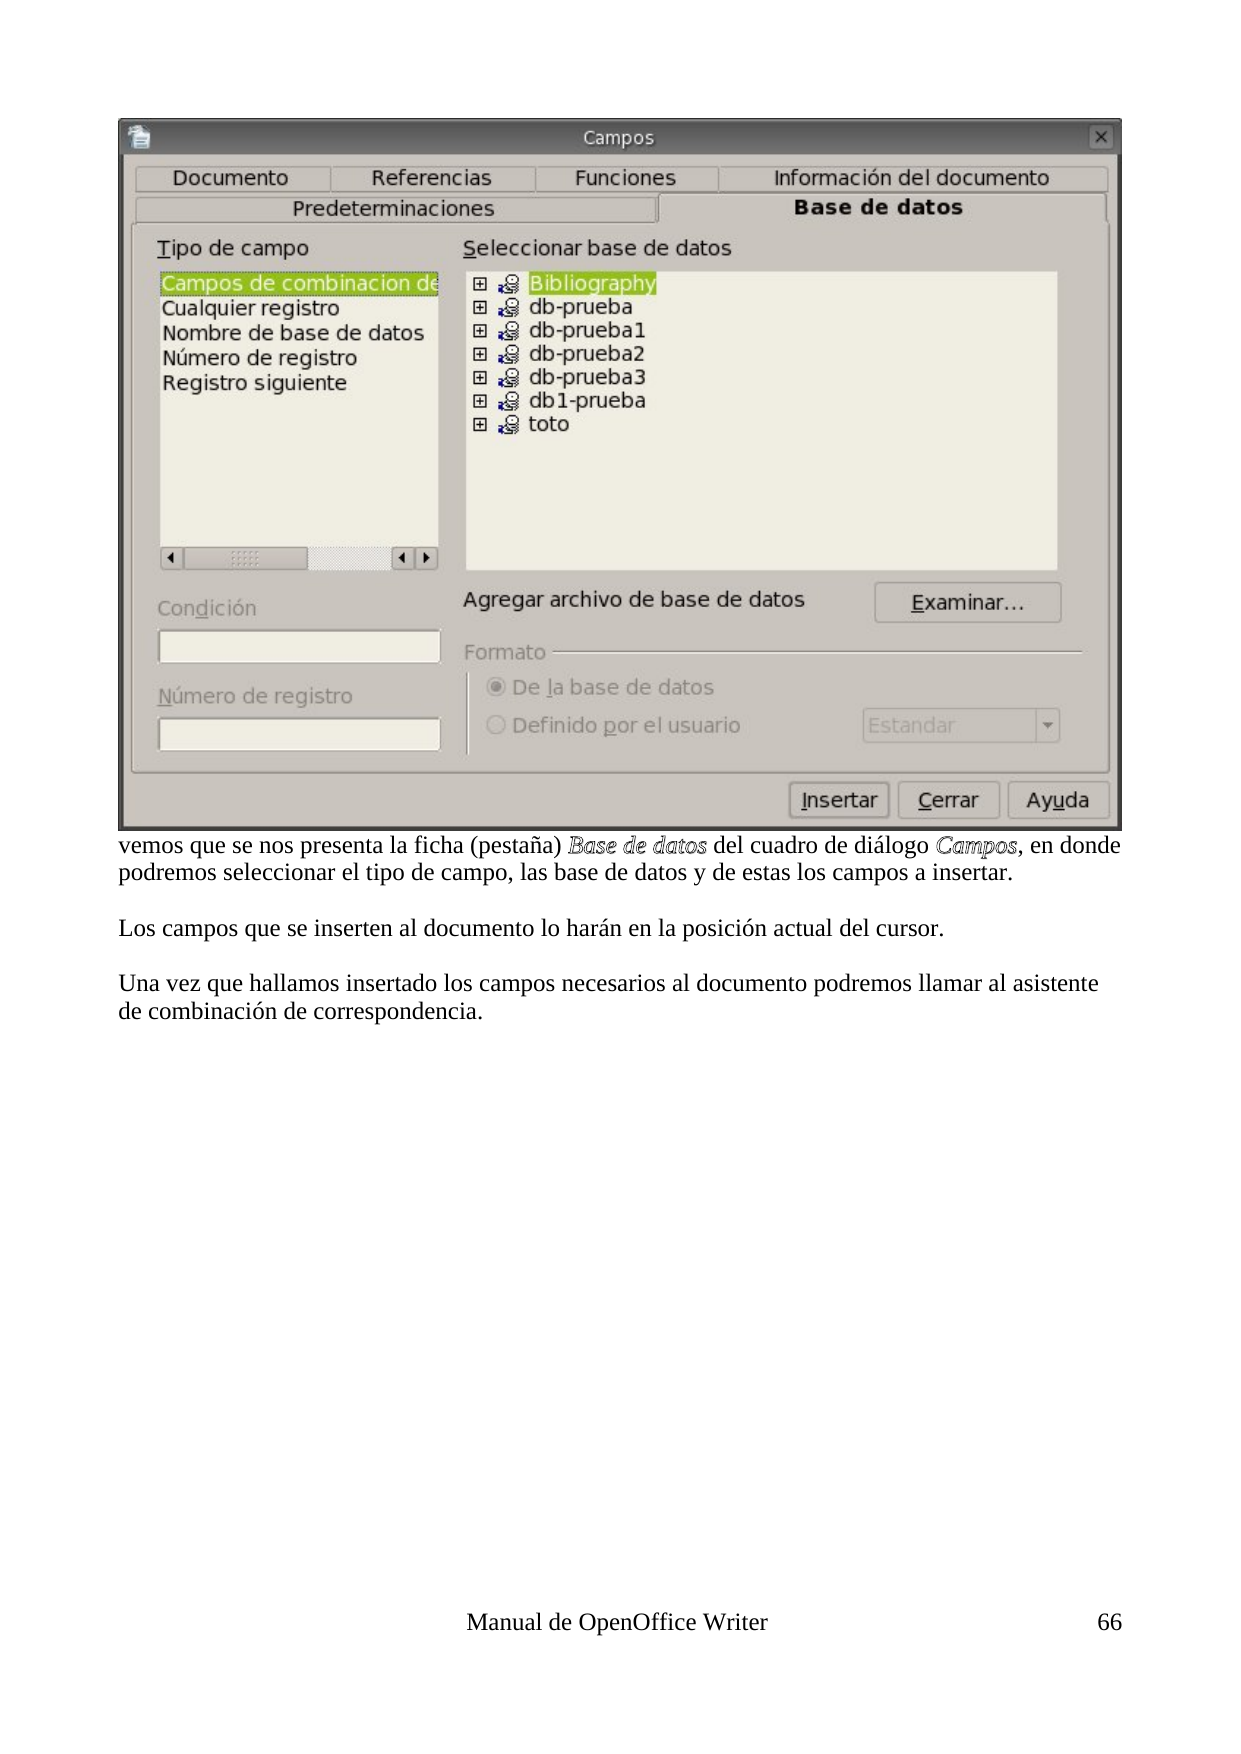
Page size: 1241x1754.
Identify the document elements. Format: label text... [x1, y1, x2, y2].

text Los campos que se inserten al documento lo harán en la posición actual del cursor. [118, 914, 1122, 942]
text vemos que se nos presenta la ficha (pestaña) Base de datos del cuadro de diálogo Campos, en donde podremos seleccionar el tipo de campo, las base de datos y de estas los campos a insertar. [118, 831, 1122, 886]
text Una vez que hallamos insertado los campos necesarios al documento podremos llamar al asistente de combinación de correspondencia. [118, 969, 1122, 1025]
picture [118, 118, 1122, 831]
